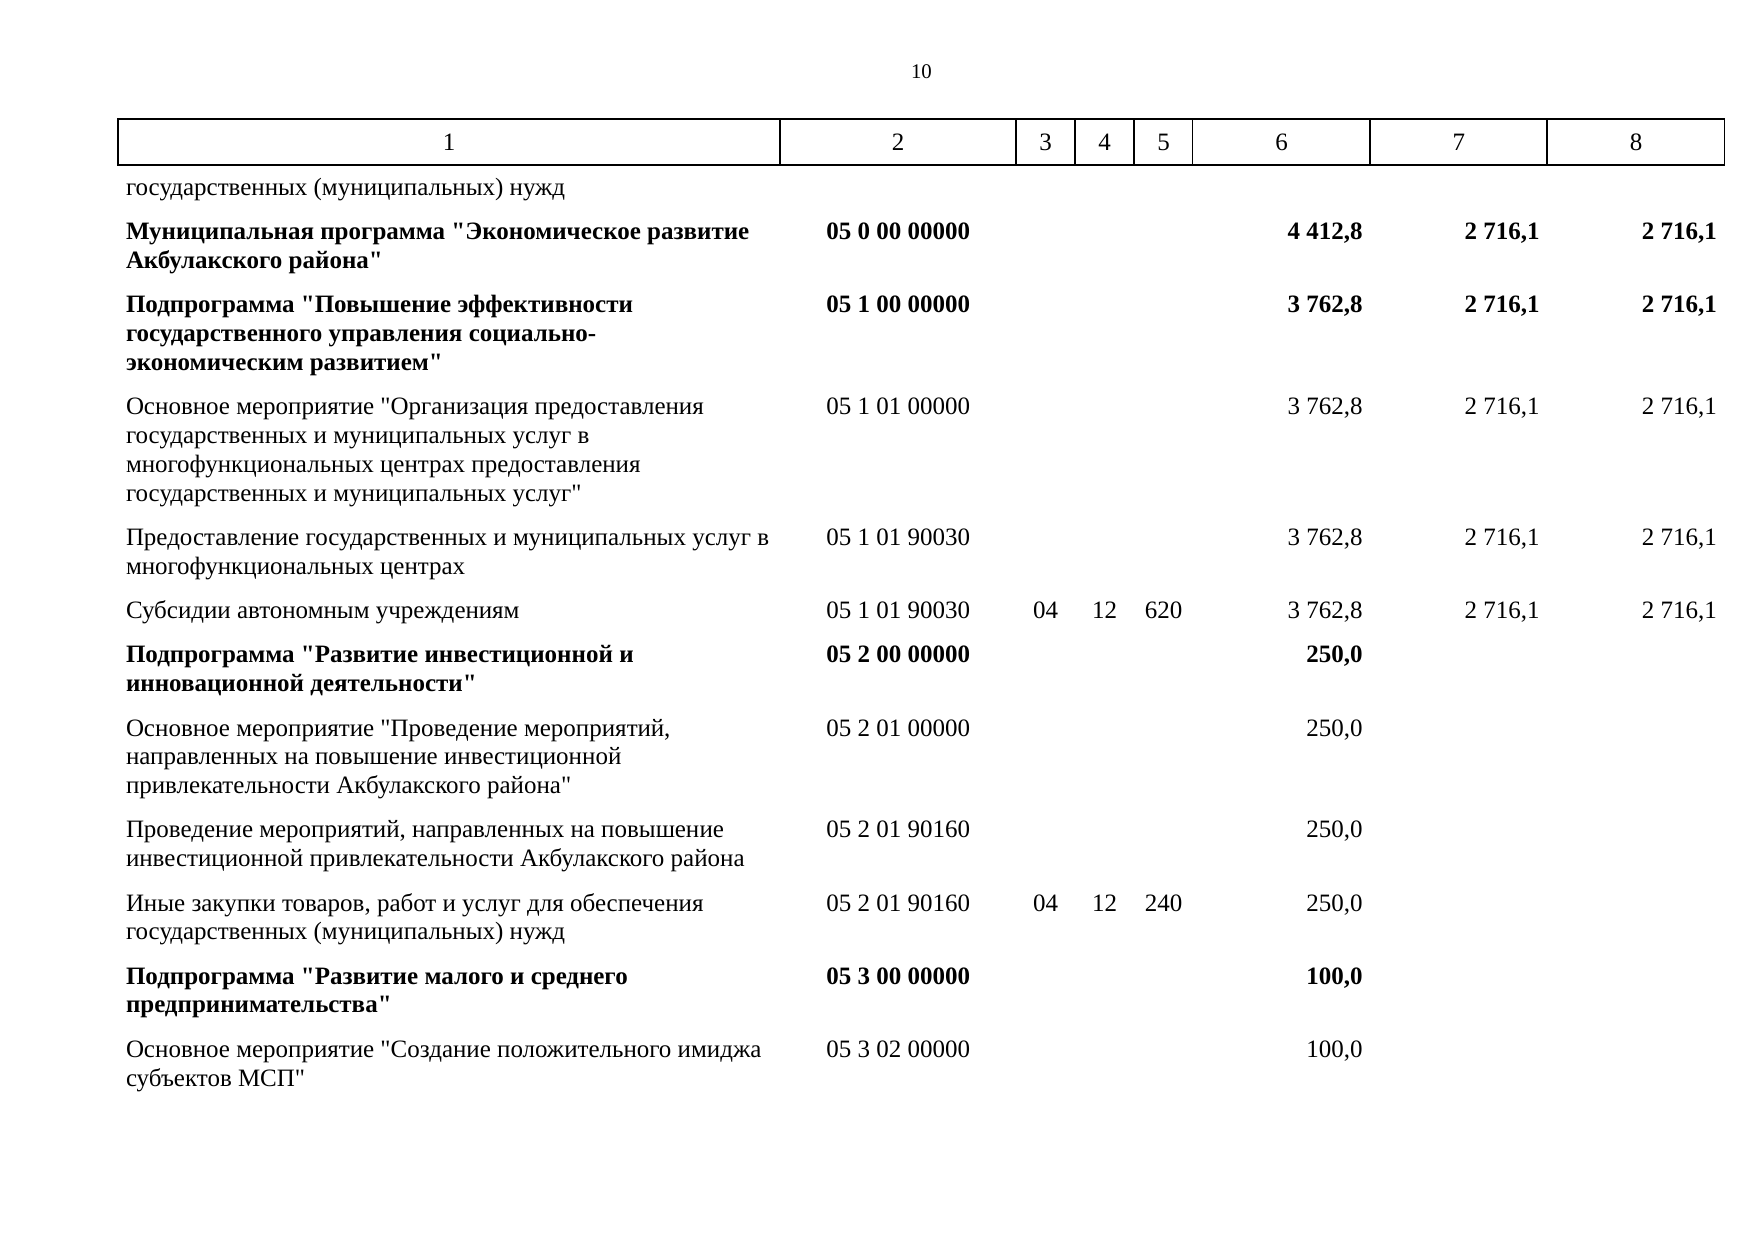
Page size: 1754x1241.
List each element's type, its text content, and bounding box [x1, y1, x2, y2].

table_cell [1016, 282, 1075, 383]
table_cell [1134, 282, 1193, 383]
table_cell [1370, 1026, 1547, 1099]
table_cell Иные закупки товаров, работ и услуг для обеспечения государственных (муниципальных) нужд [118, 880, 780, 953]
table_cell [1075, 807, 1134, 880]
table_cell [1134, 632, 1193, 705]
table_cell 04 [1016, 880, 1075, 953]
table_cell 05 1 01 90030 [780, 587, 1016, 632]
table_cell [1134, 1026, 1193, 1099]
table_cell [1134, 807, 1193, 880]
table_cell [1370, 953, 1547, 1026]
table_cell [1016, 953, 1075, 1026]
table_cell [1547, 880, 1724, 953]
table_cell 3 762,8 [1193, 587, 1370, 632]
table_cell [1075, 384, 1134, 514]
table_cell 05 1 00 00000 [780, 282, 1016, 383]
table_cell 2 716,1 [1547, 514, 1724, 587]
table_cell Субсидии автономным учреждениям [118, 587, 780, 632]
table_cell [1370, 705, 1547, 807]
table_cell [1134, 209, 1193, 282]
table_header [119, 120, 779, 164]
table_cell [1370, 880, 1547, 953]
table_cell [1075, 705, 1134, 807]
table_cell Основное мероприятие "Создание положительного имиджа субъектов МСП" [118, 1026, 780, 1099]
table_header [1017, 120, 1074, 164]
table_cell [780, 166, 1016, 208]
table_cell [1134, 166, 1193, 208]
table_cell [1016, 384, 1075, 514]
table_cell [1075, 166, 1134, 208]
table_cell [1547, 807, 1724, 880]
table_cell 05 1 01 00000 [780, 384, 1016, 514]
table_cell [1016, 514, 1075, 587]
table_cell [1193, 166, 1370, 208]
table_cell 12 [1075, 587, 1134, 632]
table_cell [1547, 705, 1724, 807]
table_cell [1016, 166, 1075, 208]
table_cell [1547, 1026, 1724, 1099]
table_cell [1370, 166, 1547, 208]
table_cell 250,0 [1193, 705, 1370, 807]
table_cell 250,0 [1193, 632, 1370, 705]
table_cell 250,0 [1193, 880, 1370, 953]
table_cell 620 [1134, 587, 1193, 632]
table_cell [1016, 632, 1075, 705]
table_cell [1547, 953, 1724, 1026]
table_cell [1016, 807, 1075, 880]
table_cell 05 3 02 00000 [780, 1026, 1016, 1099]
table_header 6 [1201, 128, 1362, 156]
table_header [1076, 120, 1133, 164]
table_cell [1134, 384, 1193, 514]
table_cell Подпрограмма "Развитие малого и среднего предпринимательства" [118, 953, 780, 1026]
table_header 1 [126, 128, 772, 156]
table_header [1135, 120, 1192, 164]
table_cell 05 2 01 90160 [780, 807, 1016, 880]
table_cell [1075, 632, 1134, 705]
table_cell 05 0 00 00000 [780, 209, 1016, 282]
table_cell [1547, 166, 1724, 208]
table_header 4 [1083, 128, 1126, 156]
table_cell 05 1 01 90030 [780, 514, 1016, 587]
table_cell 2 716,1 [1547, 384, 1724, 514]
table_cell [1016, 209, 1075, 282]
table_cell [1370, 807, 1547, 880]
table_cell Основное мероприятие "Проведение мероприятий, направленных на повышение инвестиционной привлекательности Акбулакского района" [118, 705, 780, 807]
table_cell 250,0 [1193, 807, 1370, 880]
table_cell 2 716,1 [1370, 384, 1547, 514]
table_cell 240 [1134, 880, 1193, 953]
table_cell 2 716,1 [1547, 282, 1724, 383]
table_cell 2 716,1 [1370, 514, 1547, 587]
table_cell государственных (муниципальных) нужд [118, 166, 780, 208]
table_cell Проведение мероприятий, направленных на повышение инвестиционной привлекательности Акбулакского района [118, 807, 780, 880]
table_header [1371, 120, 1546, 164]
table_cell [1016, 705, 1075, 807]
table_cell 3 762,8 [1193, 384, 1370, 514]
table_cell 3 762,8 [1193, 282, 1370, 383]
table_cell 12 [1075, 880, 1134, 953]
table_cell 2 716,1 [1370, 587, 1547, 632]
table_cell 100,0 [1193, 953, 1370, 1026]
table_cell Подпрограмма "Развитие инвестиционной и инновационной деятельности" [118, 632, 780, 705]
table_cell 05 2 01 00000 [780, 705, 1016, 807]
table_cell 04 [1016, 587, 1075, 632]
table_cell 05 3 00 00000 [780, 953, 1016, 1026]
table_cell [1075, 282, 1134, 383]
table_header [1193, 120, 1369, 164]
table_cell Основное мероприятие "Организация предоставления государственных и муниципальных услуг в многофункциональных центрах предоставления государственных и муниципальных услуг" [118, 384, 780, 514]
table_header 2 [788, 128, 1008, 156]
table_cell Муниципальная программа "Экономическое развитие Акбулакского района" [118, 209, 780, 282]
table_header 8 [1555, 128, 1716, 156]
table_cell [1370, 632, 1547, 705]
table_header 3 [1024, 128, 1067, 156]
table_cell Подпрограмма "Повышение эффективности государственного управления социально-экономическим развитием" [118, 282, 780, 383]
table_cell [1075, 1026, 1134, 1099]
table_header 7 [1378, 128, 1539, 156]
table_cell [1016, 1026, 1075, 1099]
table_cell 05 2 01 90160 [780, 880, 1016, 953]
table_cell 2 716,1 [1370, 209, 1547, 282]
table_cell 05 2 00 00000 [780, 632, 1016, 705]
table_cell [1134, 514, 1193, 587]
table_header [781, 120, 1015, 164]
table_header [1548, 120, 1724, 164]
table_cell Предоставление государственных и муниципальных услуг в многофункциональных центрах [118, 514, 780, 587]
table_cell [1075, 514, 1134, 587]
table_cell 2 716,1 [1547, 209, 1724, 282]
table_cell [1134, 953, 1193, 1026]
table_cell 100,0 [1193, 1026, 1370, 1099]
table_cell 2 716,1 [1370, 282, 1547, 383]
table_cell 3 762,8 [1193, 514, 1370, 587]
table_cell [1134, 705, 1193, 807]
table_cell [1547, 632, 1724, 705]
table_cell 4 412,8 [1193, 209, 1370, 282]
table_cell [1075, 953, 1134, 1026]
table_cell [1075, 209, 1134, 282]
table_cell 2 716,1 [1547, 587, 1724, 632]
table_header 5 [1142, 128, 1185, 156]
